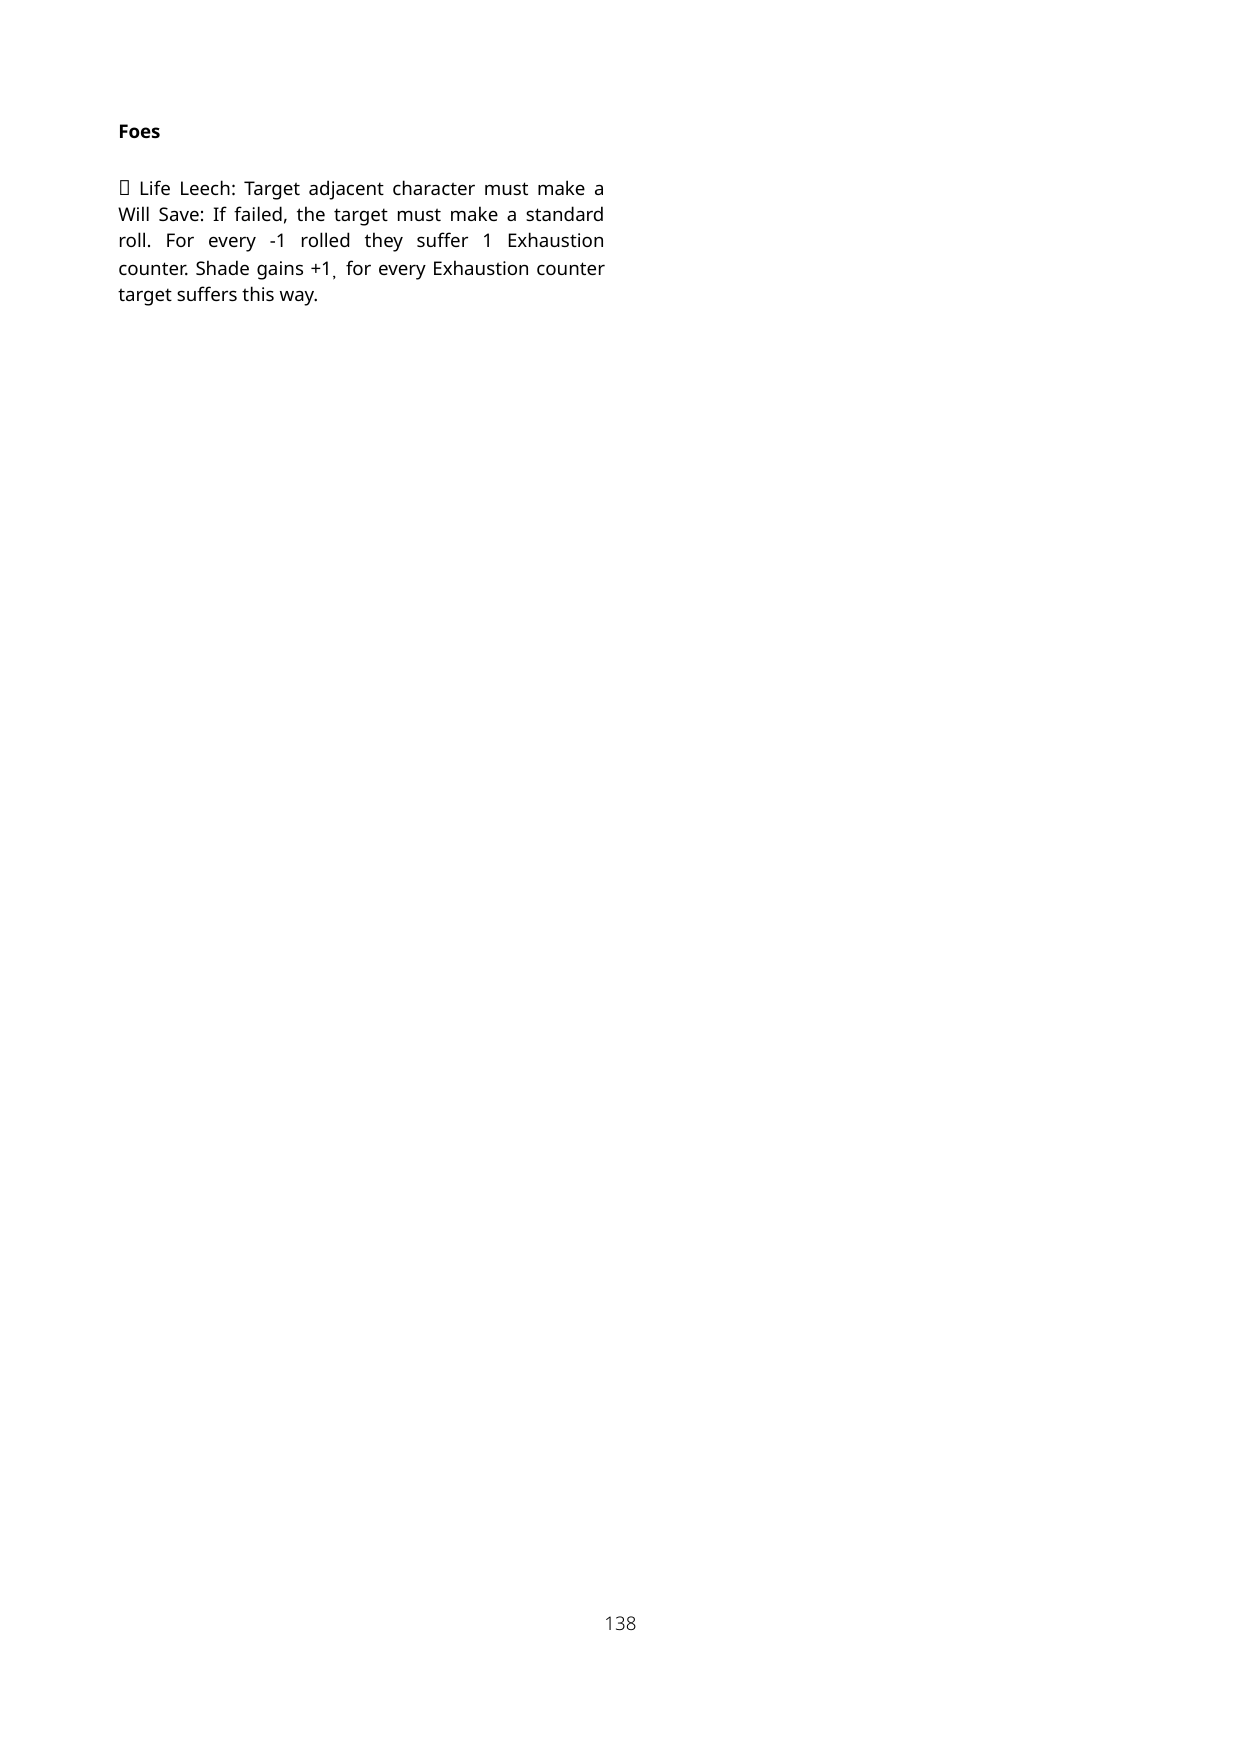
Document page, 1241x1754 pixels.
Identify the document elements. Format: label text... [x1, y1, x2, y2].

text  Life Leech: Target adjacent character must make a Will Save: If failed, the target must make a standard roll. For every -1 rolled they suffer 1 Exhaustion counter. Shade gains +1 for every Exhaustion counter target suffers this way. [118, 173, 605, 307]
